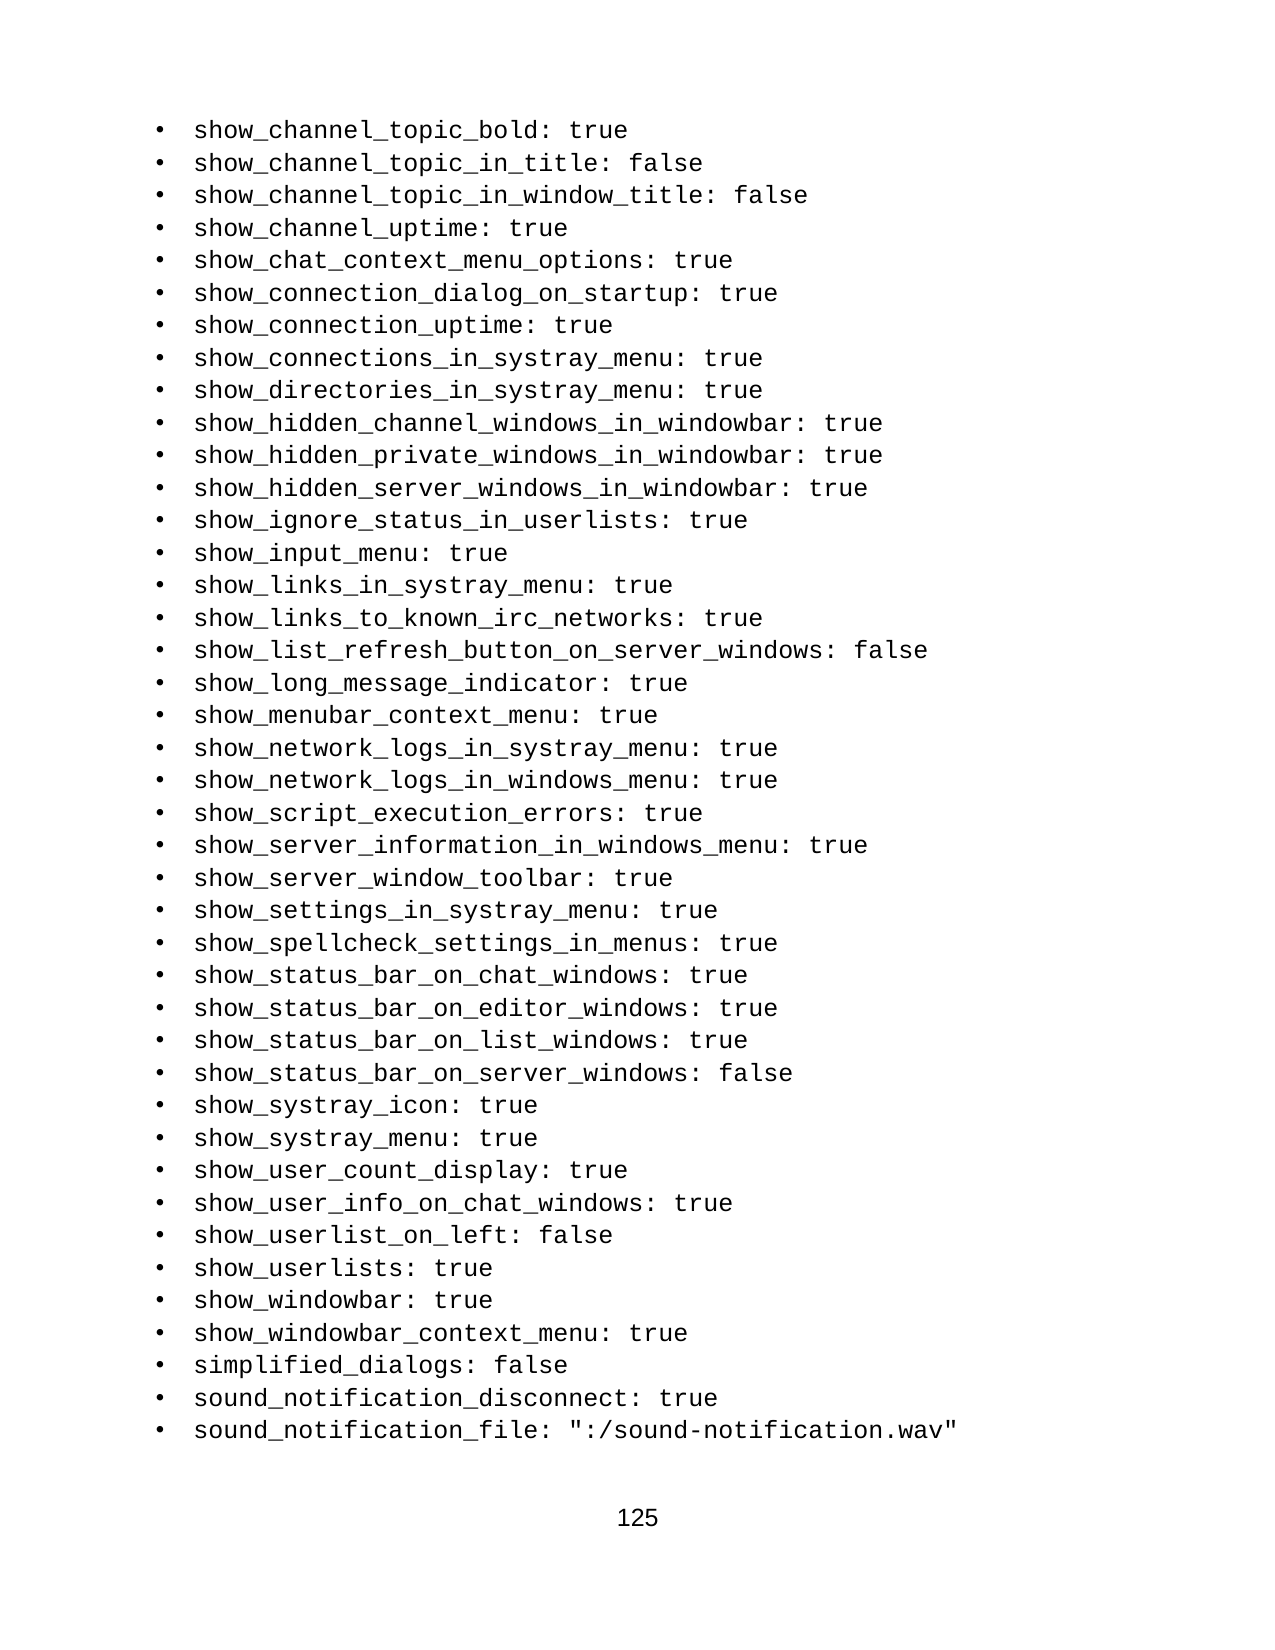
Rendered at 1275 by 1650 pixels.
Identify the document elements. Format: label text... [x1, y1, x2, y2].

list show_ignore_status_in_userlists: true [156, 508, 1157, 536]
list show_userlist_on_left: false [156, 1223, 1157, 1251]
list show_channel_uptime: true [156, 216, 1157, 244]
list show_chat_context_menu_options: true [156, 248, 1157, 276]
list sound_notification_disconnect: true [156, 1386, 1157, 1414]
list show_userlists: true [156, 1256, 1157, 1284]
list show_user_info_on_chat_windows: true [156, 1191, 1157, 1219]
list show_channel_topic_in_title: false [156, 151, 1157, 179]
list show_spellcheck_settings_in_menus: true [156, 931, 1157, 959]
list show_status_bar_on_chat_windows: true [156, 963, 1157, 991]
list show_windowbar_context_menu: true [156, 1321, 1157, 1349]
list show_connection_dialog_on_startup: true [156, 281, 1157, 309]
list show_menubar_context_menu: true [156, 703, 1157, 731]
list show_connection_uptime: true [156, 313, 1157, 341]
list sound_notification_file: ":/sound-notification.wav" [156, 1418, 1157, 1446]
list show_systray_icon: true [156, 1093, 1157, 1121]
list show_channel_topic_bold: true [156, 118, 1157, 146]
list show_channel_topic_in_window_title: false [156, 183, 1157, 211]
list show_connections_in_systray_menu: true [156, 346, 1157, 374]
list show_network_logs_in_systray_menu: true [156, 736, 1157, 764]
list show_user_count_display: true [156, 1158, 1157, 1186]
list show_links_to_known_irc_networks: true [156, 606, 1157, 634]
list show_directories_in_systray_menu: true [156, 378, 1157, 406]
list show_settings_in_systray_menu: true [156, 898, 1157, 926]
list show_long_message_indicator: true [156, 671, 1157, 699]
list show_status_bar_on_list_windows: true [156, 1028, 1157, 1056]
list show_windowbar: true [156, 1288, 1157, 1316]
list show_links_in_systray_menu: true [156, 573, 1157, 601]
list show_list_refresh_button_on_server_windows: false [156, 638, 1157, 666]
list show_input_menu: true [156, 541, 1157, 569]
list show_network_logs_in_windows_menu: true [156, 768, 1157, 796]
list show_hidden_channel_windows_in_windowbar: true [156, 411, 1157, 439]
list show_hidden_private_windows_in_windowbar: true [156, 443, 1157, 471]
list show_script_execution_errors: true [156, 801, 1157, 829]
list show_status_bar_on_server_windows: false [156, 1061, 1157, 1089]
list show_server_information_in_windows_menu: true [156, 833, 1157, 861]
list show_server_window_toolbar: true [156, 866, 1157, 894]
list simplified_dialogs: false [156, 1353, 1157, 1381]
list show_status_bar_on_editor_windows: true [156, 996, 1157, 1024]
list show_systray_menu: true [156, 1126, 1157, 1154]
list show_hidden_server_windows_in_windowbar: true [156, 476, 1157, 504]
